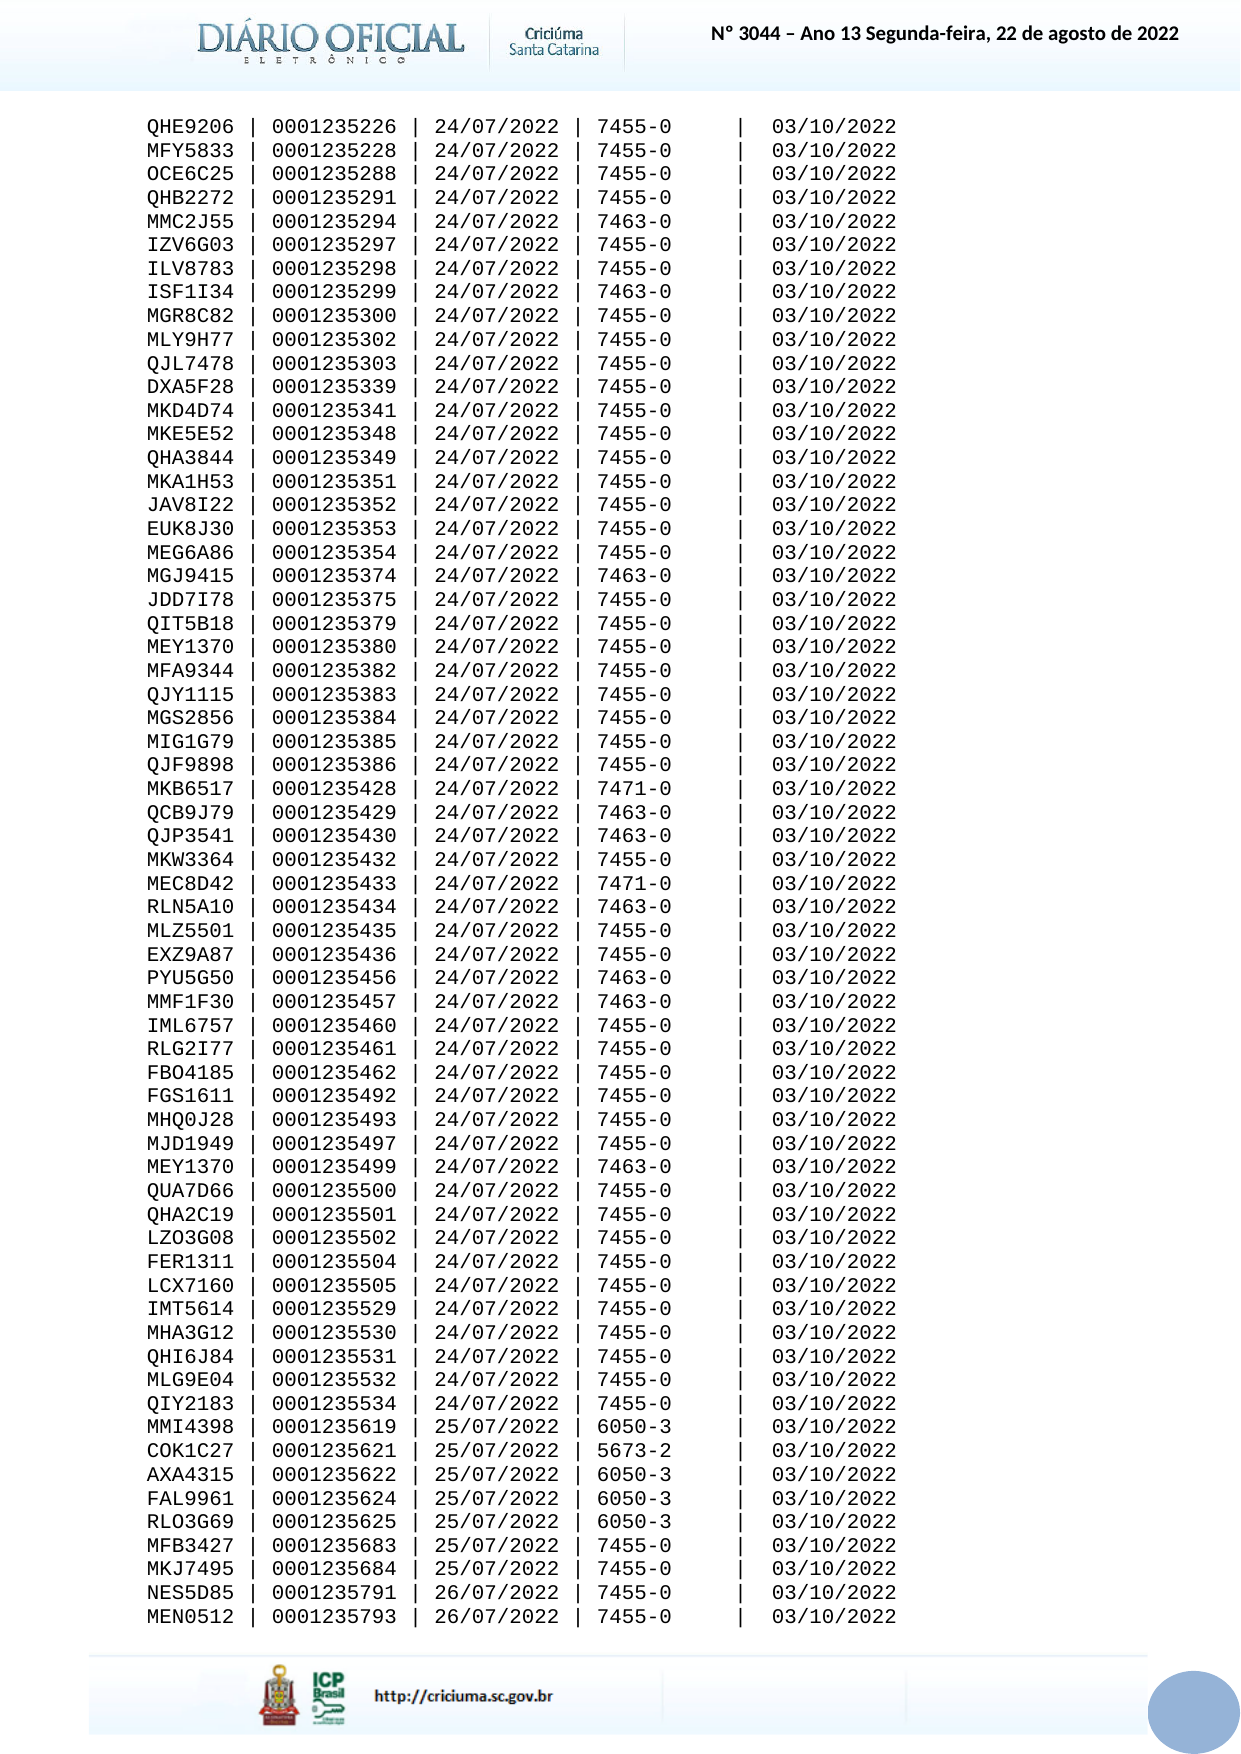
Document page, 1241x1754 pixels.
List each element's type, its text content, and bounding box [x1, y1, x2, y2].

text MKA1H53 | 0001235351 | 24/07/2022 | 7455-0 | 03/10/2022 [59, 471, 1181, 494]
text RLG2I77 | 0001235461 | 24/07/2022 | 7455-0 | 03/10/2022 [59, 1038, 1181, 1062]
text MEY1370 | 0001235499 | 24/07/2022 | 7463-0 | 03/10/2022 [59, 1156, 1181, 1180]
text MFA9344 | 0001235382 | 24/07/2022 | 7455-0 | 03/10/2022 [59, 660, 1181, 683]
text MFB3427 | 0001235683 | 25/07/2022 | 7455-0 | 03/10/2022 [59, 1535, 1181, 1558]
text QIY2183 | 0001235534 | 24/07/2022 | 7455-0 | 03/10/2022 [59, 1393, 1181, 1417]
text NES5D85 | 0001235791 | 26/07/2022 | 7455-0 | 03/10/2022 [59, 1582, 1181, 1606]
text FAL9961 | 0001235624 | 25/07/2022 | 6050-3 | 03/10/2022 [59, 1487, 1181, 1511]
text IMT5614 | 0001235529 | 24/07/2022 | 7455-0 | 03/10/2022 [59, 1298, 1181, 1322]
text QHA2C19 | 0001235501 | 24/07/2022 | 7455-0 | 03/10/2022 [59, 1204, 1181, 1227]
text MKD4D74 | 0001235341 | 24/07/2022 | 7455-0 | 03/10/2022 [59, 400, 1181, 423]
text QJP3541 | 0001235430 | 24/07/2022 | 7463-0 | 03/10/2022 [59, 825, 1181, 849]
text MMC2J55 | 0001235294 | 24/07/2022 | 7463-0 | 03/10/2022 [59, 211, 1181, 234]
text LZO3G08 | 0001235502 | 24/07/2022 | 7455-0 | 03/10/2022 [59, 1227, 1181, 1251]
text MEN0512 | 0001235793 | 26/07/2022 | 7455-0 | 03/10/2022 [59, 1606, 1181, 1629]
text MGS2856 | 0001235384 | 24/07/2022 | 7455-0 | 03/10/2022 [59, 707, 1181, 731]
text QIT5B18 | 0001235379 | 24/07/2022 | 7455-0 | 03/10/2022 [59, 613, 1181, 636]
text EXZ9A87 | 0001235436 | 24/07/2022 | 7455-0 | 03/10/2022 [59, 944, 1181, 967]
text MLY9H77 | 0001235302 | 24/07/2022 | 7455-0 | 03/10/2022 [59, 329, 1181, 352]
text MJD1949 | 0001235497 | 24/07/2022 | 7455-0 | 03/10/2022 [59, 1133, 1181, 1156]
text ILV8783 | 0001235298 | 24/07/2022 | 7455-0 | 03/10/2022 [59, 258, 1181, 282]
text IZV6G03 | 0001235297 | 24/07/2022 | 7455-0 | 03/10/2022 [59, 234, 1181, 258]
text ISF1I34 | 0001235299 | 24/07/2022 | 7463-0 | 03/10/2022 [59, 282, 1181, 305]
text COK1C27 | 0001235621 | 25/07/2022 | 5673-2 | 03/10/2022 [59, 1440, 1181, 1464]
text QHE9206 | 0001235226 | 24/07/2022 | 7455-0 | 03/10/2022 [59, 116, 1181, 140]
text MEY1370 | 0001235380 | 24/07/2022 | 7455-0 | 03/10/2022 [59, 636, 1181, 660]
text MHA3G12 | 0001235530 | 24/07/2022 | 7455-0 | 03/10/2022 [59, 1322, 1181, 1346]
text PYU5G50 | 0001235456 | 24/07/2022 | 7463-0 | 03/10/2022 [59, 967, 1181, 991]
text MKJ7495 | 0001235684 | 25/07/2022 | 7455-0 | 03/10/2022 [59, 1558, 1181, 1582]
text MGJ9415 | 0001235374 | 24/07/2022 | 7463-0 | 03/10/2022 [59, 565, 1181, 589]
text MEG6A86 | 0001235354 | 24/07/2022 | 7455-0 | 03/10/2022 [59, 542, 1181, 565]
text MGR8C82 | 0001235300 | 24/07/2022 | 7455-0 | 03/10/2022 [59, 305, 1181, 329]
text QHB2272 | 0001235291 | 24/07/2022 | 7455-0 | 03/10/2022 [59, 187, 1181, 211]
text MLG9E04 | 0001235532 | 24/07/2022 | 7455-0 | 03/10/2022 [59, 1369, 1181, 1393]
text OCE6C25 | 0001235288 | 24/07/2022 | 7455-0 | 03/10/2022 [59, 163, 1181, 187]
text QJF9898 | 0001235386 | 24/07/2022 | 7455-0 | 03/10/2022 [59, 754, 1181, 778]
text MIG1G79 | 0001235385 | 24/07/2022 | 7455-0 | 03/10/2022 [59, 731, 1181, 754]
text RLO3G69 | 0001235625 | 25/07/2022 | 6050-3 | 03/10/2022 [59, 1511, 1181, 1535]
text MMI4398 | 0001235619 | 25/07/2022 | 6050-3 | 03/10/2022 [59, 1417, 1181, 1440]
text FER1311 | 0001235504 | 24/07/2022 | 7455-0 | 03/10/2022 [59, 1251, 1181, 1275]
text FBO4185 | 0001235462 | 24/07/2022 | 7455-0 | 03/10/2022 [59, 1062, 1181, 1086]
text JDD7I78 | 0001235375 | 24/07/2022 | 7455-0 | 03/10/2022 [59, 589, 1181, 613]
text EUK8J30 | 0001235353 | 24/07/2022 | 7455-0 | 03/10/2022 [59, 518, 1181, 542]
text IML6757 | 0001235460 | 24/07/2022 | 7455-0 | 03/10/2022 [59, 1014, 1181, 1038]
text MFY5833 | 0001235228 | 24/07/2022 | 7455-0 | 03/10/2022 [59, 140, 1181, 163]
text QJY1115 | 0001235383 | 24/07/2022 | 7455-0 | 03/10/2022 [59, 683, 1181, 707]
text FGS1611 | 0001235492 | 24/07/2022 | 7455-0 | 03/10/2022 [59, 1086, 1181, 1109]
text QCB9J79 | 0001235429 | 24/07/2022 | 7463-0 | 03/10/2022 [59, 802, 1181, 825]
text MHQ0J28 | 0001235493 | 24/07/2022 | 7455-0 | 03/10/2022 [59, 1109, 1181, 1133]
text LCX7160 | 0001235505 | 24/07/2022 | 7455-0 | 03/10/2022 [59, 1275, 1181, 1298]
text QHI6J84 | 0001235531 | 24/07/2022 | 7455-0 | 03/10/2022 [59, 1346, 1181, 1369]
text MLZ5501 | 0001235435 | 24/07/2022 | 7455-0 | 03/10/2022 [59, 920, 1181, 944]
text QJL7478 | 0001235303 | 24/07/2022 | 7455-0 | 03/10/2022 [59, 352, 1181, 376]
text AXA4315 | 0001235622 | 25/07/2022 | 6050-3 | 03/10/2022 [59, 1464, 1181, 1487]
text QHA3844 | 0001235349 | 24/07/2022 | 7455-0 | 03/10/2022 [59, 447, 1181, 471]
text MKW3364 | 0001235432 | 24/07/2022 | 7455-0 | 03/10/2022 [59, 849, 1181, 873]
text RLN5A10 | 0001235434 | 24/07/2022 | 7463-0 | 03/10/2022 [59, 896, 1181, 920]
text MKB6517 | 0001235428 | 24/07/2022 | 7471-0 | 03/10/2022 [59, 778, 1181, 802]
text JAV8I22 | 0001235352 | 24/07/2022 | 7455-0 | 03/10/2022 [59, 494, 1181, 518]
text QUA7D66 | 0001235500 | 24/07/2022 | 7455-0 | 03/10/2022 [59, 1180, 1181, 1204]
text MEC8D42 | 0001235433 | 24/07/2022 | 7471-0 | 03/10/2022 [59, 873, 1181, 896]
text DXA5F28 | 0001235339 | 24/07/2022 | 7455-0 | 03/10/2022 [59, 376, 1181, 400]
text MKE5E52 | 0001235348 | 24/07/2022 | 7455-0 | 03/10/2022 [59, 423, 1181, 447]
text MMF1F30 | 0001235457 | 24/07/2022 | 7463-0 | 03/10/2022 [59, 991, 1181, 1014]
